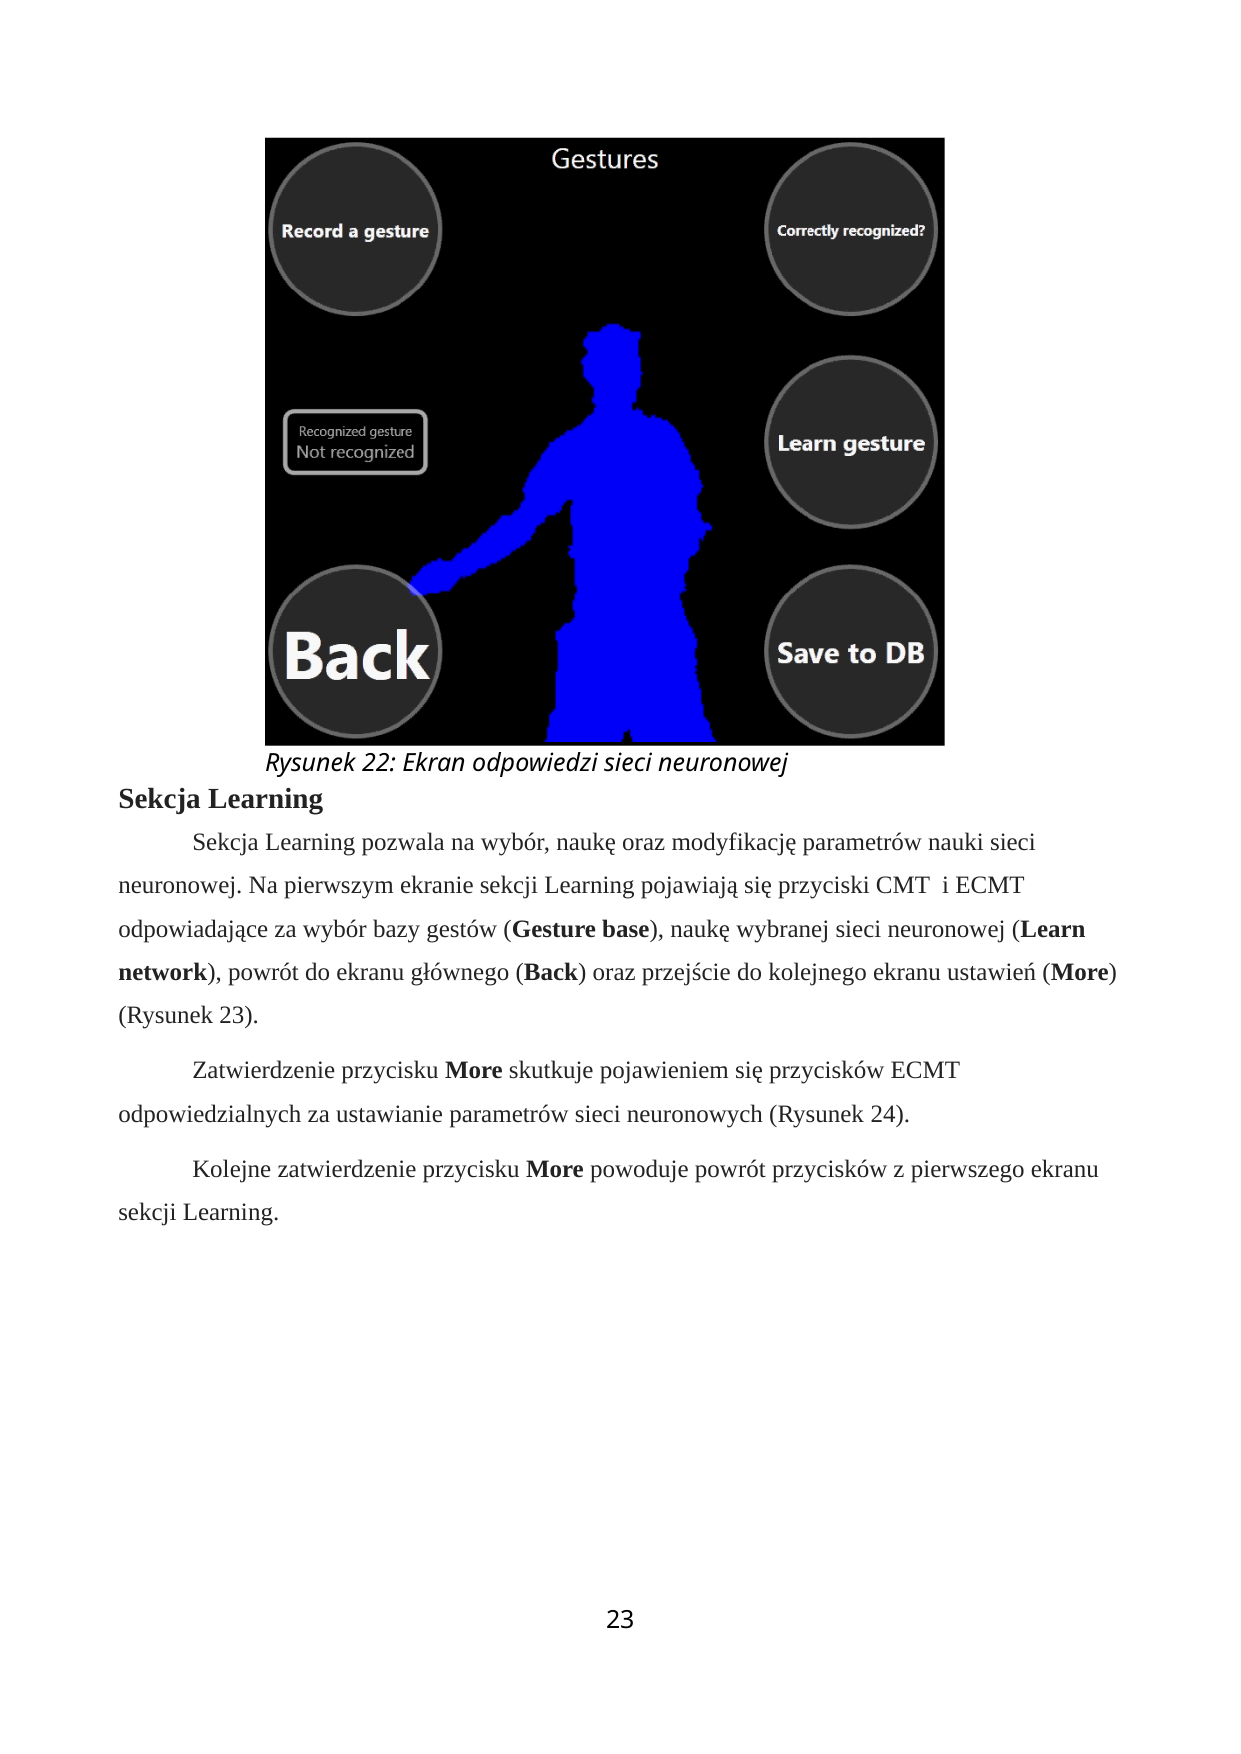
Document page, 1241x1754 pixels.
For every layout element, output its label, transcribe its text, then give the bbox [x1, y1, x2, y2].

text Sekcja Learning pozwala na wybór, naukę oraz modyfikację parametrów nauki sieci neuronowej. Na pierwszym ekranie sekcji Learning pojawiają się przyciski CMT i ECMT odpowiadające za wybór bazy gestów (Gesture base), naukę wybranej sieci neuronowej (Learn network), powrót do ekranu głównego (Back) oraz przejście do kolejnego ekranu ustawień (More) (Rysunek 23). [118, 827, 1122, 1029]
text Rysunek 22: Ekran odpowiedzi sieci neuronowej [265, 746, 944, 779]
text Sekcja Learning [118, 118, 1122, 815]
text Zatwierdzenie przycisku More skutkuje pojawieniem się przycisków ECMT odpowiedzialnych za ustawianie parametrów sieci neuronowych (Rysunek 24). [118, 1056, 1122, 1127]
text Kolejne zatwierdzenie przycisku More powoduje powrót przycisków z pierwszego ekranu sekcji Learning. [118, 1154, 1122, 1226]
picture [265, 137, 945, 746]
